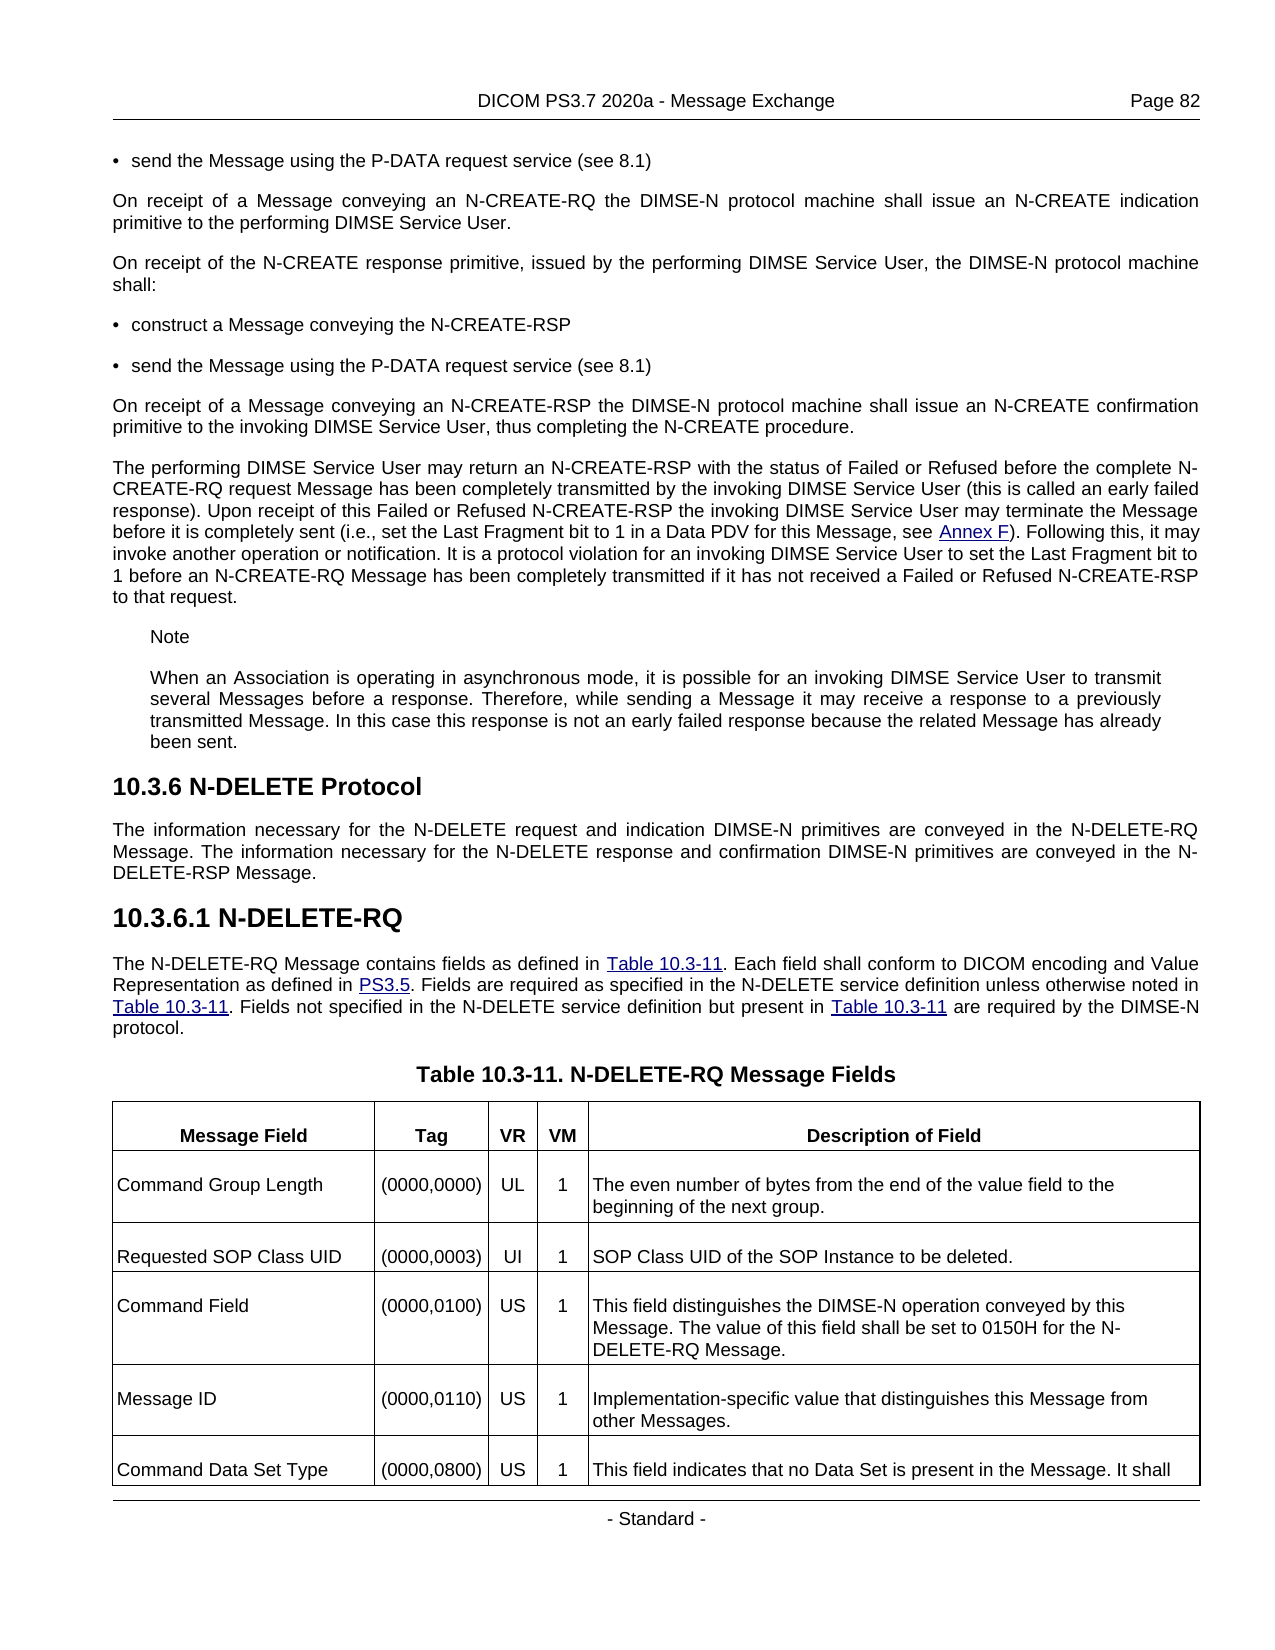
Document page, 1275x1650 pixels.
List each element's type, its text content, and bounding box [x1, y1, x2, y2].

table_cell US [489, 1272, 537, 1364]
table_cell SOP Class UID of the SOP Instance to be deleted. [589, 1223, 1199, 1271]
table_cell US [489, 1365, 537, 1435]
table_cell UI [489, 1223, 537, 1271]
table_header Description of Field [589, 1102, 1199, 1150]
text On receipt of a Message conveying an N-CREATE-RQ the DIMSE-N protocol machine shall issue an N-CREATE indication primitive to the performing DIMSE Service User. [112, 190, 1200, 233]
table_cell 1 [538, 1223, 588, 1271]
text 10.3.6 N-DELETE Protocol [112, 772, 1200, 800]
text 10.3.6.1 N-DELETE-RQ [112, 902, 1200, 934]
text The information necessary for the N-DELETE request and indication DIMSE-N primitives are conveyed in the N-DELETE-RQ Message. The information necessary for the N-DELETE response and confirmation DIMSE-N primitives are conveyed in the N-DELETE-RSP Message. [112, 819, 1200, 884]
text Note [150, 626, 1162, 648]
text • send the Message using the P-DATA request service (see 8.1) [112, 150, 1200, 172]
table_cell The even number of bytes from the end of the value field to the beginning of the next group. [589, 1151, 1199, 1222]
table_cell Implementation-specific value that distinguishes this Message from other Messages. [589, 1365, 1199, 1435]
table_header Message Field [113, 1102, 374, 1150]
table_header Tag [375, 1102, 488, 1150]
table_cell Command Field [113, 1272, 374, 1364]
text The performing DIMSE Service User may return an N-CREATE-RSP with the status of Failed or Refused before the complete N-CREATE-RQ request Message has been completely transmitted by the invoking DIMSE Service User (this is called an early failed response). Upon receipt of this Failed or Refused N-CREATE-RSP the invoking DIMSE Service User may terminate the Message before it is completely sent (i.e., set the Last Fragment bit to 1 in a Data PDV for this Message, see Annex F). Following this, it may invoke another operation or notification. It is a protocol violation for an invoking DIMSE Service User to set the Last Fragment bit to 1 before an N-CREATE-RQ Message has been completely transmitted if it has not received a Failed or Refused N-CREATE-RSP to that request. [112, 457, 1200, 607]
table_cell 1 [538, 1151, 588, 1222]
text • send the Message using the P-DATA request service (see 8.1) [112, 354, 1200, 376]
text Table 10.3-11. N-DELETE-RQ Message Fields [112, 1061, 1200, 1087]
table_cell Command Group Length [113, 1151, 374, 1222]
text On receipt of the N-CREATE response primitive, issued by the performing DIMSE Service User, the DIMSE-N protocol machine shall: [112, 252, 1200, 295]
table_cell US [489, 1436, 537, 1485]
table_cell (0000,0100) [375, 1272, 488, 1364]
table_cell Requested SOP Class UID [113, 1223, 374, 1271]
table_header VR [489, 1102, 537, 1150]
table_cell (0000,0003) [375, 1223, 488, 1271]
table_cell This field distinguishes the DIMSE-N operation conveyed by this Message. The value of this field shall be set to 0150H for the N-DELETE-RQ Message. [589, 1272, 1199, 1364]
table_cell (0000,0110) [375, 1365, 488, 1435]
table_header VM [538, 1102, 588, 1150]
table_cell Message ID [113, 1365, 374, 1435]
table_cell (0000,0800) [375, 1436, 488, 1485]
table_cell 1 [538, 1365, 588, 1435]
table_cell UL [489, 1151, 537, 1222]
table_cell 1 [538, 1436, 588, 1485]
text • construct a Message conveying the N-CREATE-RSP [112, 314, 1200, 336]
table_cell (0000,0000) [375, 1151, 488, 1222]
text On receipt of a Message conveying an N-CREATE-RSP the DIMSE-N protocol machine shall issue an N-CREATE confirmation primitive to the invoking DIMSE Service User, thus completing the N-CREATE procedure. [112, 395, 1200, 438]
table_cell 1 [538, 1272, 588, 1364]
text The N-DELETE-RQ Message contains fields as defined in Table 10.3-11. Each field shall conform to DICOM encoding and Value Representation as defined in PS3.5. Fields are required as specified in the N-DELETE service definition unless otherwise noted in Table 10.3-11. Fields not specified in the N-DELETE service definition but present in Table 10.3-11 are required by the DIMSE-N protocol. [112, 952, 1200, 1039]
text When an Association is operating in asynchronous mode, it is possible for an invoking DIMSE Service User to transmit several Messages before a response. Therefore, while sending a Message it may receive a response to a previously transmitted Message. In this case this response is not an early failed response because the related Message has already been sent. [150, 667, 1162, 753]
table_cell This field indicates that no Data Set is present in the Message. It shall [589, 1436, 1199, 1485]
table_cell Command Data Set Type [113, 1436, 374, 1485]
